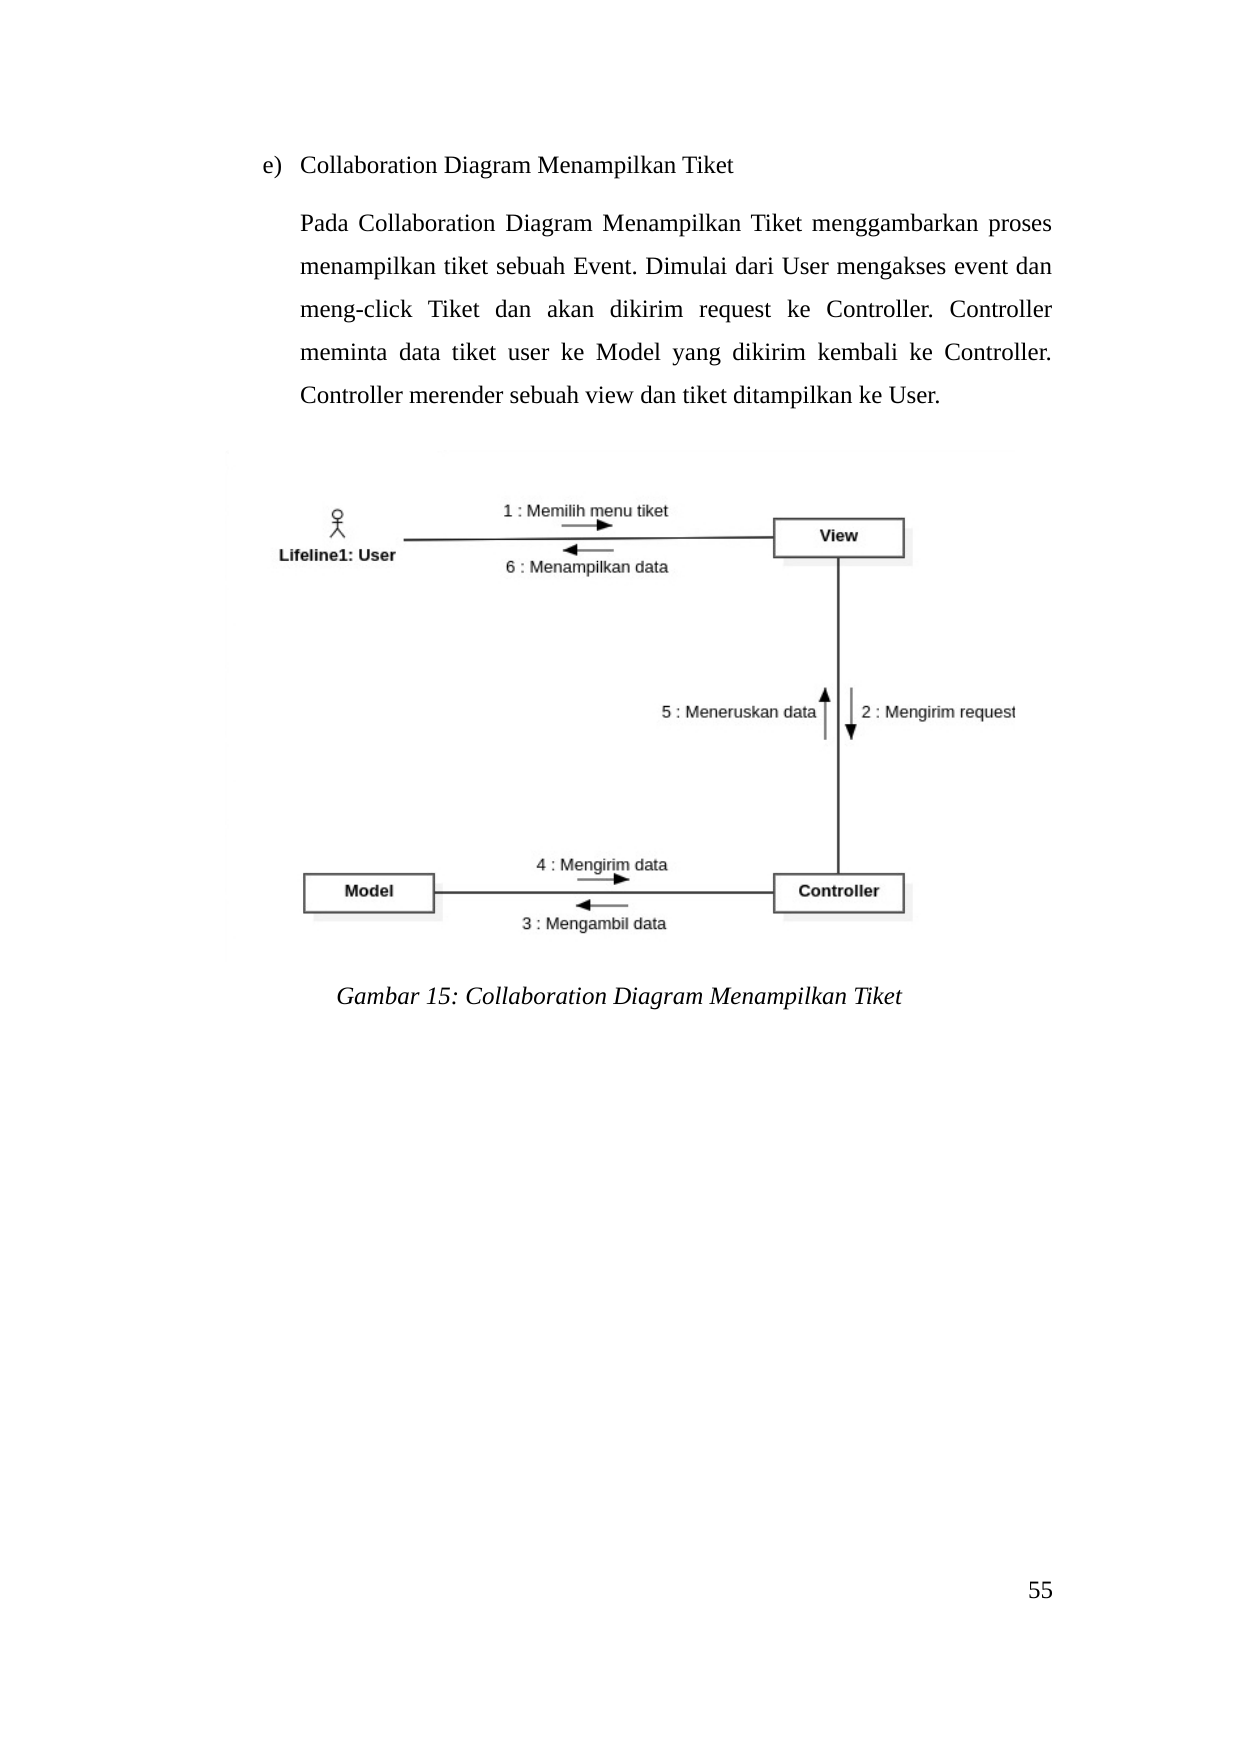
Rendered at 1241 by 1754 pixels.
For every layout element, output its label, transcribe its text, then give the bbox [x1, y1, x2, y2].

list Gambar 15: Collaboration Diagram Menampilkan Tiket [225, 962, 1015, 1010]
picture [225, 450, 1016, 962]
list Collaboration Diagram Menampilkan Tiket [262, 150, 1053, 179]
list Pada Collaboration Diagram Menampilkan Tiket menggambarkan proses menampilkan tiket sebuah Event. Dimulai dari User mengakses event dan meng-click Tiket dan akan dikirim request ke Controller. Controller meminta data tiket user ke Model yang dikirim kembali ke Controller. Controller merender sebuah view dan tiket ditampilkan ke User. [262, 208, 1053, 409]
